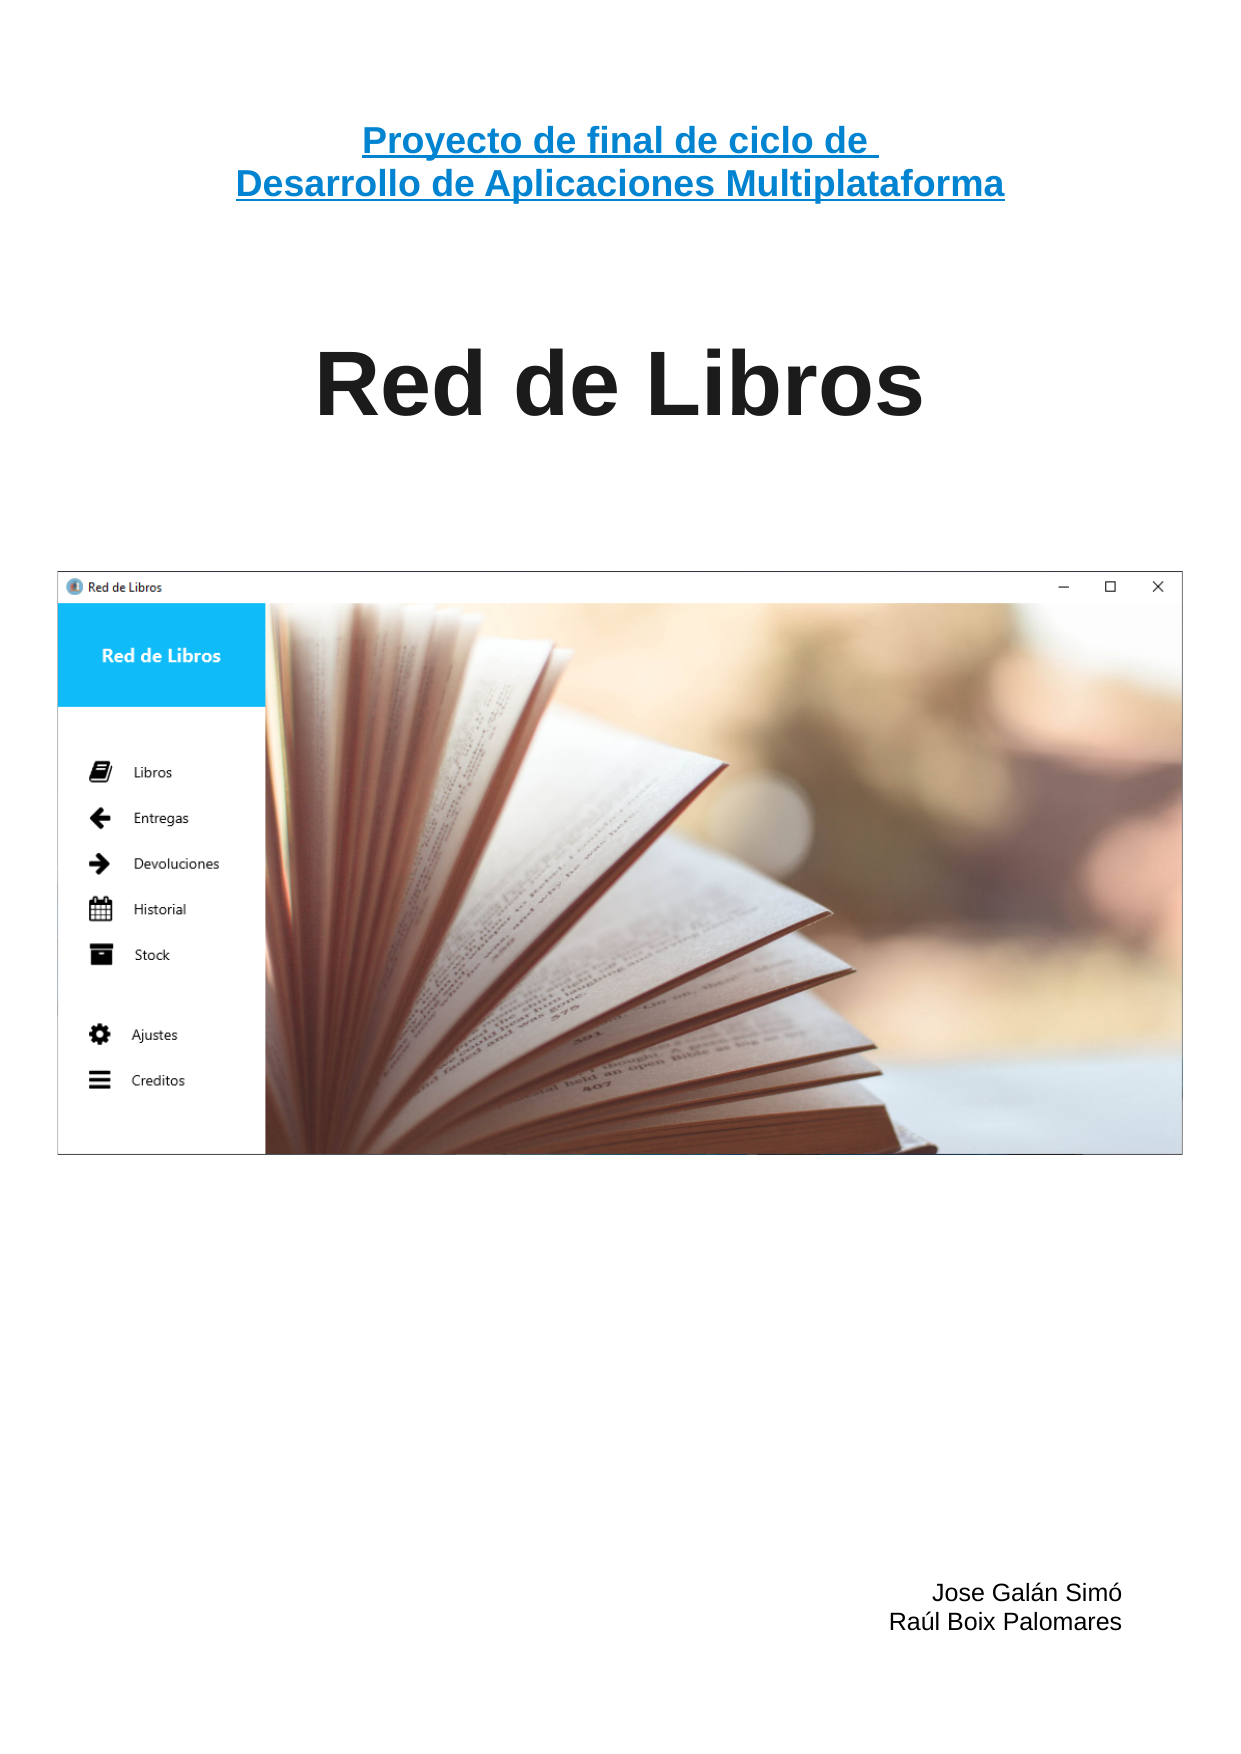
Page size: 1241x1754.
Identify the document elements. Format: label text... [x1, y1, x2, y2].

picture [115, 648, 134, 662]
text Proyecto de final de ciclo de [118, 118, 1122, 161]
text Desarrollo de Aplicaciones Multiplataforma [118, 161, 1122, 204]
text Red de Libros [118, 329, 1122, 434]
picture [169, 648, 200, 662]
picture [57, 571, 1183, 1155]
picture [141, 648, 161, 662]
picture [202, 653, 220, 662]
picture [103, 649, 113, 662]
